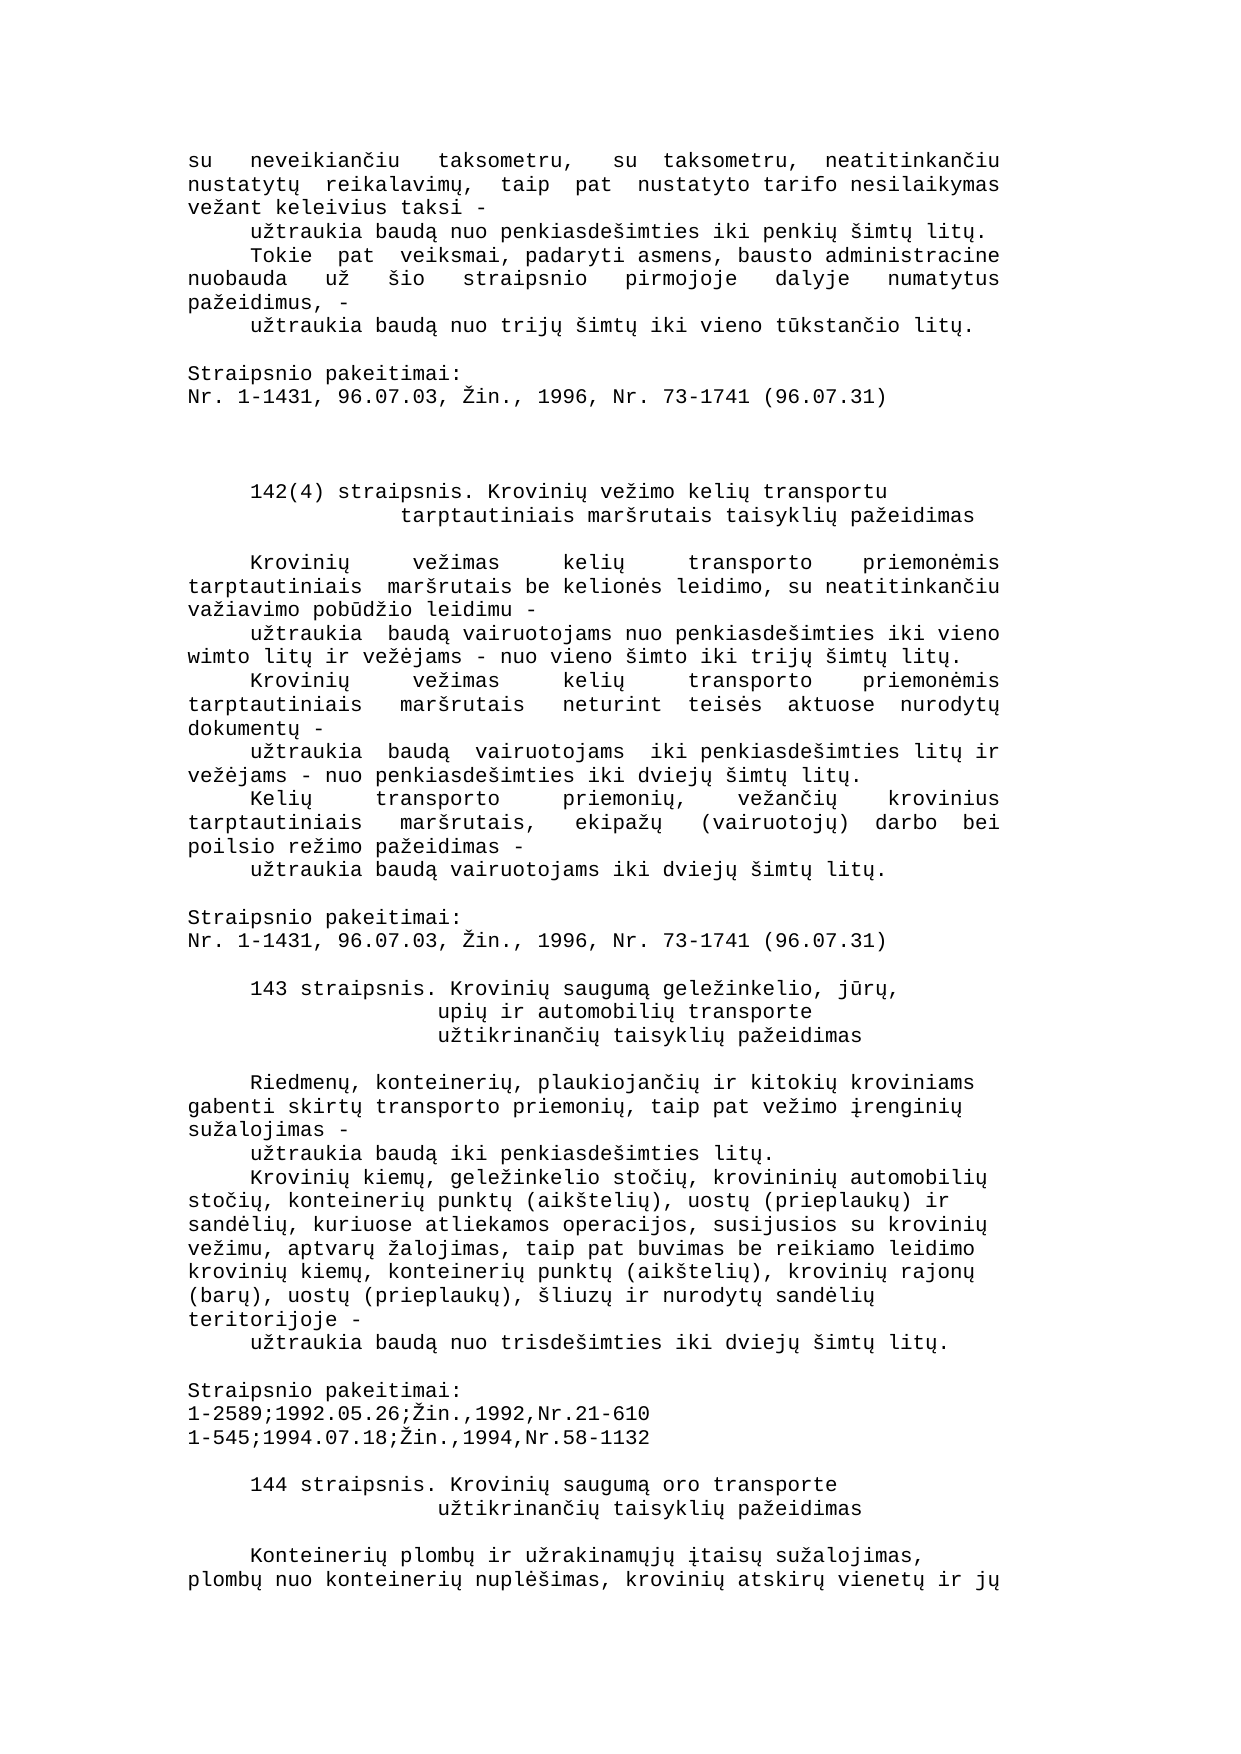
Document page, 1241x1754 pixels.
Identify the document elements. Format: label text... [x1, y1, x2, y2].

text krovinių kiemų, konteinerių punktų (aikštelių), krovinių rajonų [187, 1261, 1053, 1285]
text Krovinių kiemų, geležinkelio stočių, krovininių automobilių [187, 1167, 1053, 1190]
text Krovinių vežimas kelių transporto priemonėmis [187, 552, 1053, 576]
text pažeidimus, - [187, 292, 1053, 316]
text Tokie pat veiksmai, padaryti asmens, bausto administracine [187, 244, 1053, 268]
text 144 straipsnis. Krovinių saugumą oro transporte [187, 1474, 1053, 1498]
text vežėjams - nuo penkiasdešimties iki dviejų šimtų litų. [187, 765, 1053, 788]
text upių ir automobilių transporte [187, 1001, 1053, 1025]
text 143 straipsnis. Krovinių saugumą geležinkelio, jūrų, [187, 978, 1053, 1001]
text stočių, konteinerių punktų (aikštelių), uostų (prieplaukų) ir [187, 1190, 1053, 1214]
text nustatytų reikalavimų, taip pat nustatyto tarifo nesilaikymas [187, 174, 1053, 197]
text teritorijoje - [187, 1309, 1053, 1332]
text (barų), uostų (prieplaukų), šliuzų ir nurodytų sandėlių [187, 1285, 1053, 1309]
text dokumentų - [187, 717, 1053, 741]
text užtraukia baudą vairuotojams iki penkiasdešimties litų ir [187, 741, 1053, 765]
text važiavimo pobūdžio leidimu - [187, 599, 1053, 623]
text užtikrinančių taisyklių pažeidimas [187, 1498, 1053, 1521]
text sandėlių, kuriuose atliekamos operacijos, susijusios su krovinių [187, 1214, 1053, 1238]
text užtraukia baudą vairuotojams iki dviejų šimtų litų. [187, 859, 1053, 883]
text Riedmenų, konteinerių, plaukiojančių ir kitokių kroviniams [187, 1072, 1053, 1096]
text gabenti skirtų transporto priemonių, taip pat vežimo įrenginių [187, 1096, 1053, 1119]
text 1-2589;1992.05.26;Žin.,1992,Nr.21-610 [187, 1403, 1053, 1427]
text Konteinerių plombų ir užrakinamųjų įtaisų sužalojimas, [187, 1545, 1053, 1569]
text vežant keleivius taksi - [187, 197, 1053, 221]
text užtraukia baudą nuo trijų šimtų iki vieno tūkstančio litų. [187, 316, 1053, 339]
text Nr. 1-1431, 96.07.03, Žin., 1996, Nr. 73-1741 (96.07.31) [187, 386, 1053, 410]
text Nr. 1-1431, 96.07.03, Žin., 1996, Nr. 73-1741 (96.07.31) [187, 930, 1053, 954]
text Straipsnio pakeitimai: [187, 363, 1053, 386]
text užtraukia baudą nuo trisdešimties iki dviejų šimtų litų. [187, 1332, 1053, 1356]
text wimto litų ir vežėjams - nuo vieno šimto iki trijų šimtų litų. [187, 647, 1053, 670]
text plombų nuo konteinerių nuplėšimas, krovinių atskirų vienetų ir jų [187, 1569, 1053, 1592]
text užtraukia baudą iki penkiasdešimties litų. [187, 1143, 1053, 1167]
text Straipsnio pakeitimai: [187, 1379, 1053, 1403]
text užtraukia baudą nuo penkiasdešimties iki penkių šimtų litų. [187, 221, 1053, 244]
text tarptautiniais maršrutais neturint teisės aktuose nurodytų [187, 694, 1053, 717]
text užtikrinančių taisyklių pažeidimas [187, 1025, 1053, 1048]
text sužalojimas - [187, 1119, 1053, 1143]
text nuobauda už šio straipsnio pirmojoje dalyje numatytus [187, 268, 1053, 292]
text tarptautiniais maršrutais be kelionės leidimo, su neatitinkančiu [187, 576, 1053, 599]
text 142(4) straipsnis. Krovinių vežimo kelių transportu [187, 481, 1053, 505]
text 1-545;1994.07.18;Žin.,1994,Nr.58-1132 [187, 1427, 1053, 1451]
text tarptautiniais maršrutais taisyklių pažeidimas [187, 505, 1053, 528]
text tarptautiniais maršrutais, ekipažų (vairuotojų) darbo bei [187, 812, 1053, 836]
text Kelių transporto priemonių, vežančių krovinius [187, 788, 1053, 812]
text Straipsnio pakeitimai: [187, 907, 1053, 930]
text užtraukia baudą vairuotojams nuo penkiasdešimties iki vieno [187, 623, 1053, 647]
text poilsio režimo pažeidimas - [187, 836, 1053, 859]
text vežimu, aptvarų žalojimas, taip pat buvimas be reikiamo leidimo [187, 1238, 1053, 1261]
text Krovinių vežimas kelių transporto priemonėmis [187, 670, 1053, 694]
text su neveikiančiu taksometru, su taksometru, neatitinkančiu [187, 150, 1053, 174]
